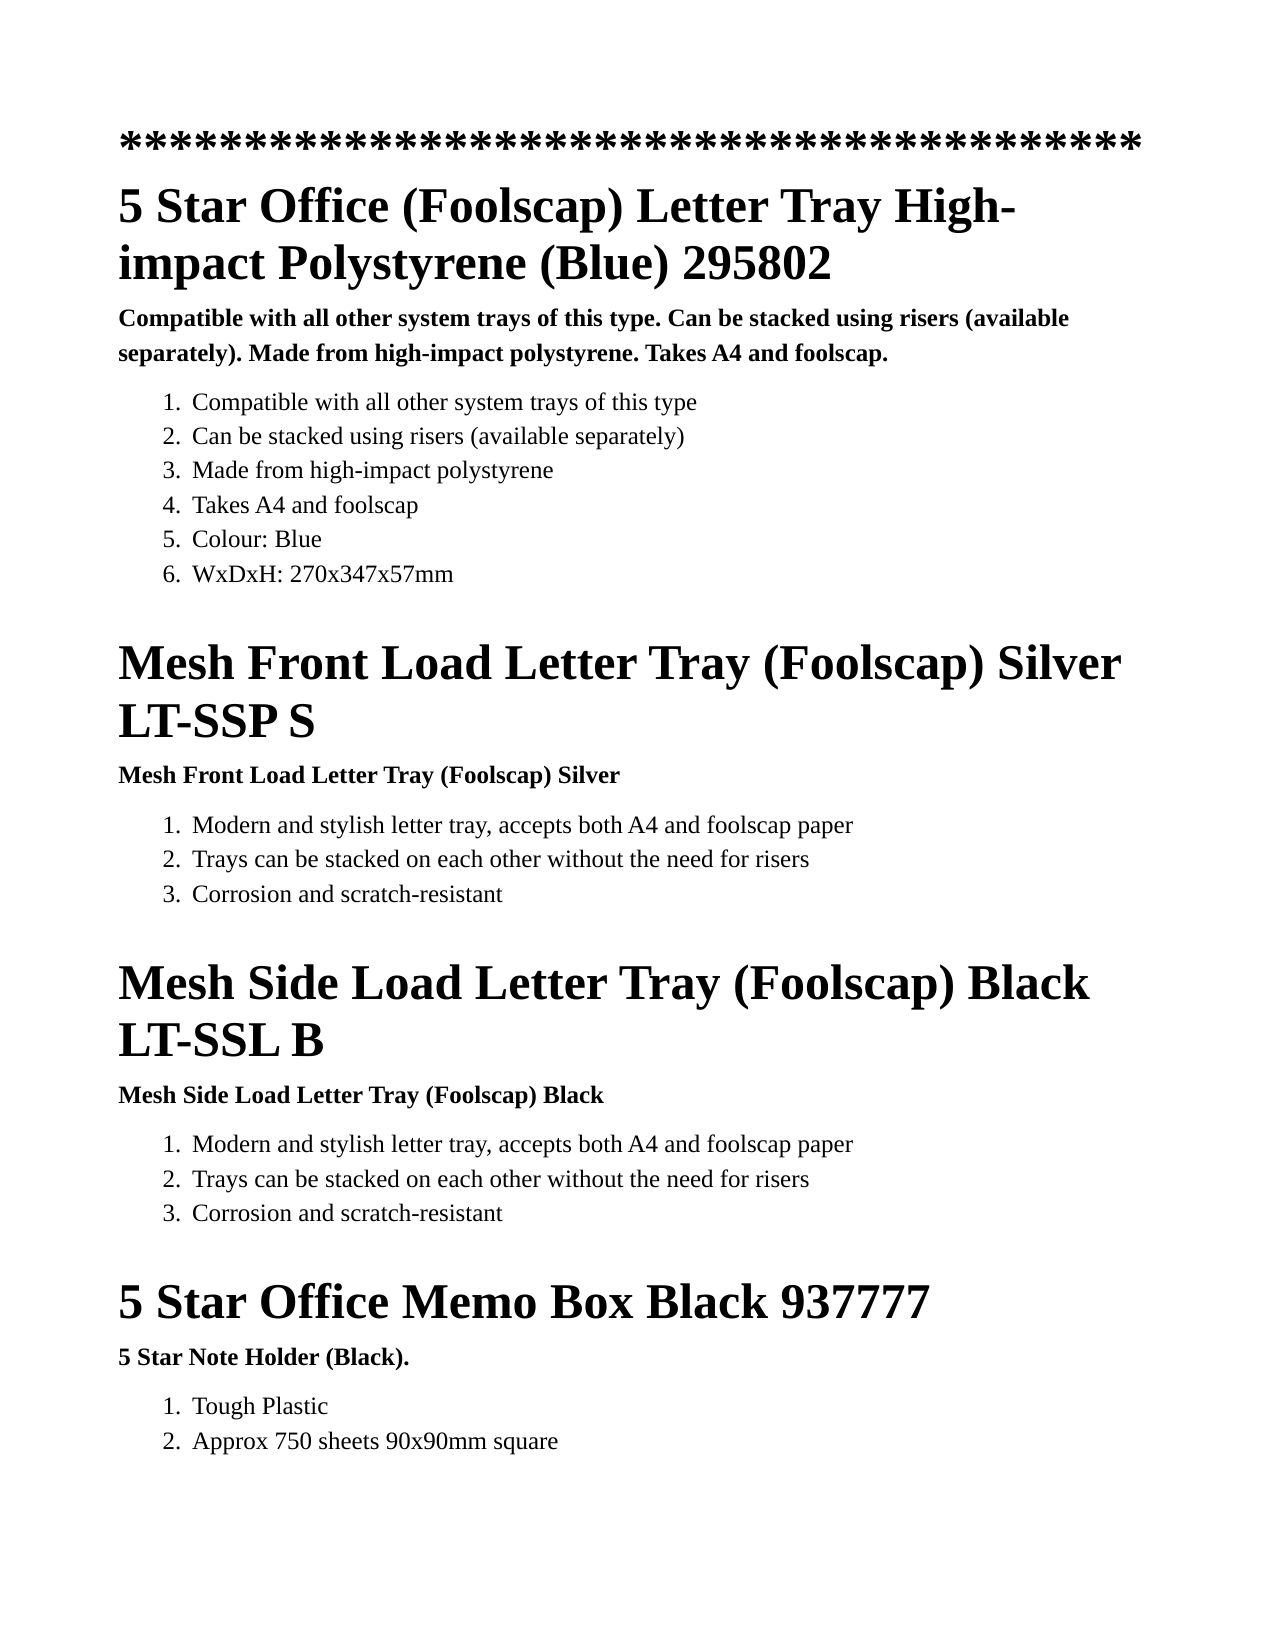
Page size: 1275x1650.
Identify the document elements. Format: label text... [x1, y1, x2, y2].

list Trays can be stacked on each other without the need for risers [162, 844, 1157, 873]
list Tough Plastic [162, 1391, 1157, 1420]
list Modern and stylish letter tray, accepts both A4 and foolscap paper [162, 1129, 1157, 1158]
text Mesh Front Load Letter Tray (Foolscap) Silver [118, 761, 1157, 789]
list Corrosion and scratch-resistant [162, 1198, 1157, 1227]
list Compatible with all other system trays of this type [162, 387, 1157, 415]
list Approx 750 sheets 90x90mm square [162, 1426, 1157, 1454]
subtitle *****************************************5 Star Office (Foolscap) Letter Tray High-impact Polystyrene (Blue) 295802 [118, 118, 1157, 291]
list Colour: Blue [162, 524, 1157, 553]
subtitle 5 Star Office Memo Box Black 937777 [118, 1272, 1157, 1330]
subtitle Mesh Side Load Letter Tray (Foolscap) Black LT-SSL B [118, 953, 1157, 1068]
text Compatible with all other system trays of this type. Can be stacked using risers (available separately). Made from high-impact polystyrene. Takes A4 and foolscap. [118, 303, 1157, 366]
list Modern and stylish letter tray, accepts both A4 and foolscap paper [162, 810, 1157, 838]
list Can be stacked using risers (available separately) [162, 421, 1157, 450]
list Corrosion and scratch-resistant [162, 879, 1157, 907]
text 5 Star Note Holder (Black). [118, 1342, 1157, 1371]
list Takes A4 and foolscap [162, 490, 1157, 519]
text Mesh Side Load Letter Tray (Foolscap) Black [118, 1080, 1157, 1109]
list Trays can be stacked on each other without the need for risers [162, 1164, 1157, 1192]
list Made from high-impact polystyrene [162, 456, 1157, 484]
subtitle Mesh Front Load Letter Tray (Foolscap) Silver LT-SSP S [118, 633, 1157, 748]
list WxDxH: 270x347x57mm [162, 559, 1157, 588]
